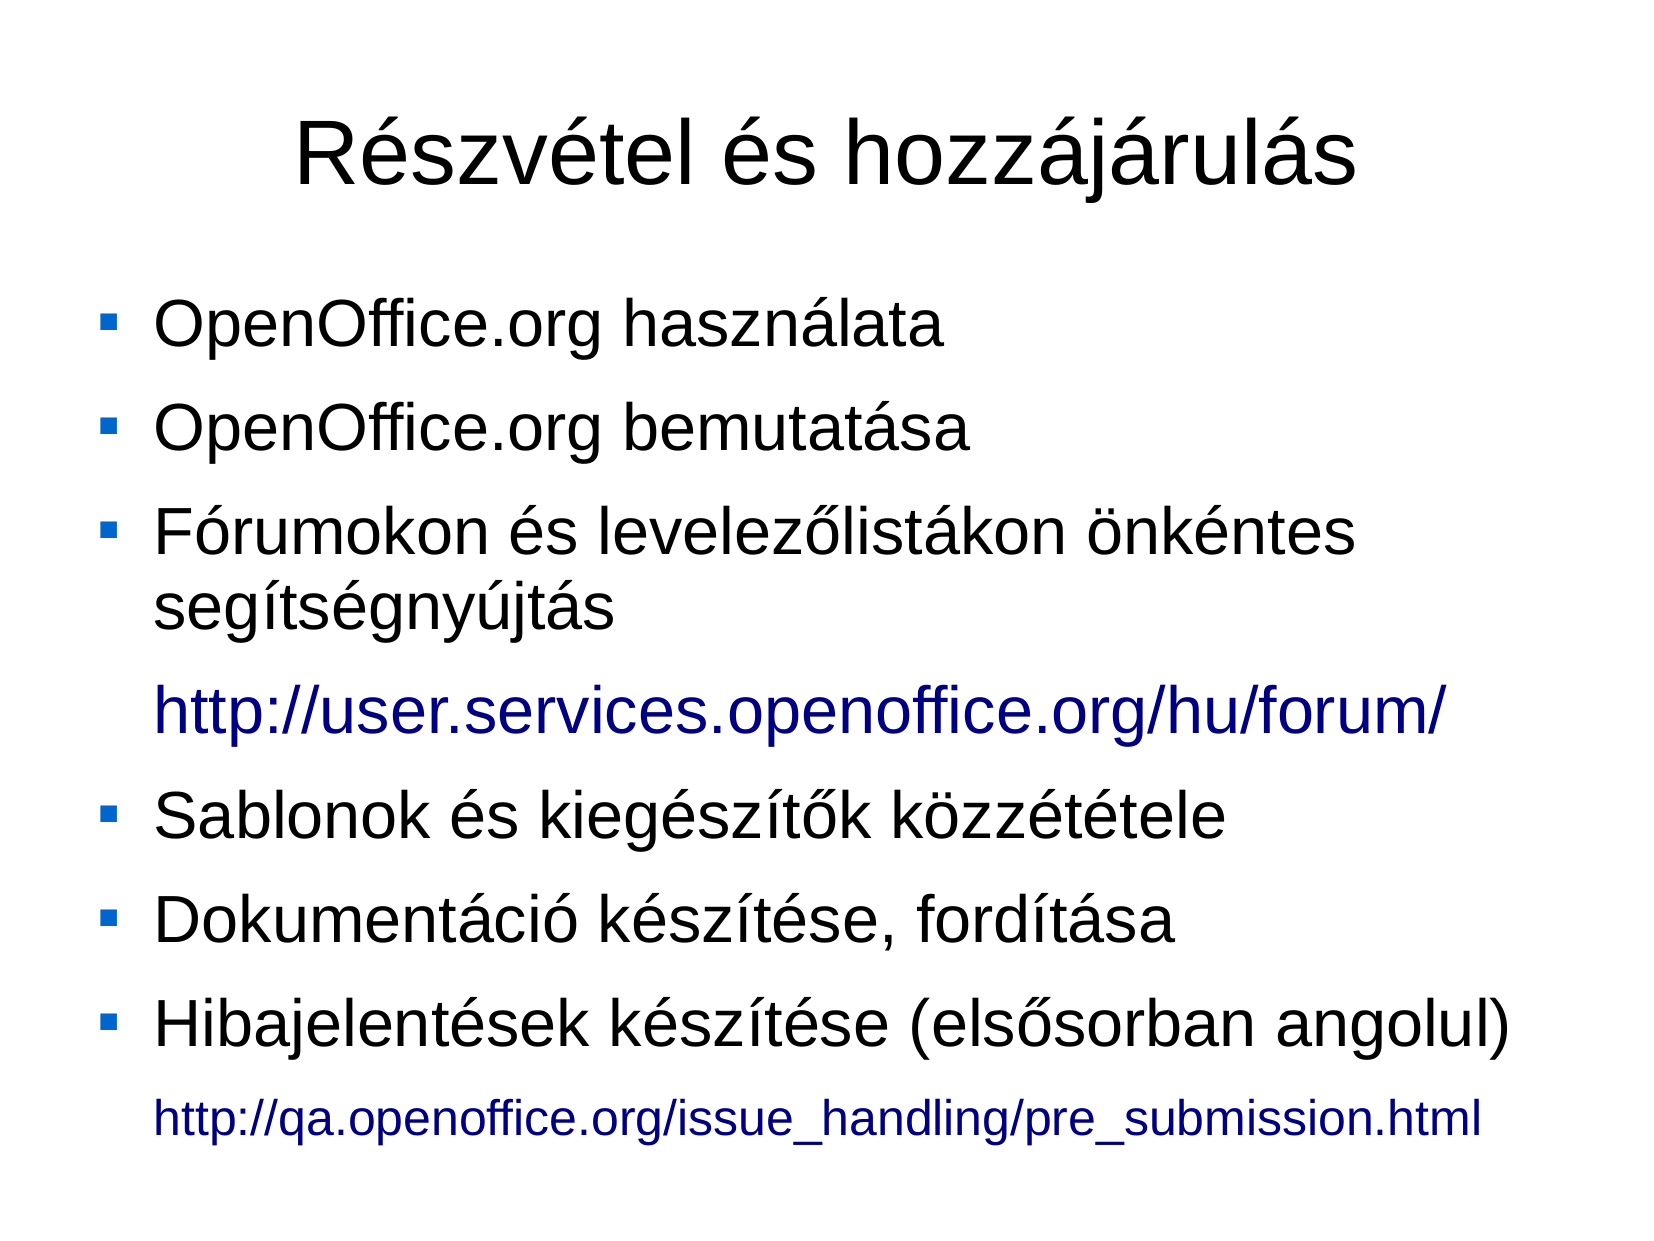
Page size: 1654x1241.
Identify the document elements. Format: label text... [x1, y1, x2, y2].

title Részvétel és hozzájárulás [82, 56, 1571, 250]
list OpenOffice.org használata OpenOffice.org bemutatása Fórumokon és levelezőlistákon önkéntes segítségnyújtás http://user.services.openoffice.org/hu/forum/ Sablonok és kiegészítők közzététele Dokumentáció készítése, fordítása Hibajelentések készítése (elsősorban angolul) http://qa.openoffice.org/issue_handling/pre_submission.html [82, 285, 1571, 1147]
